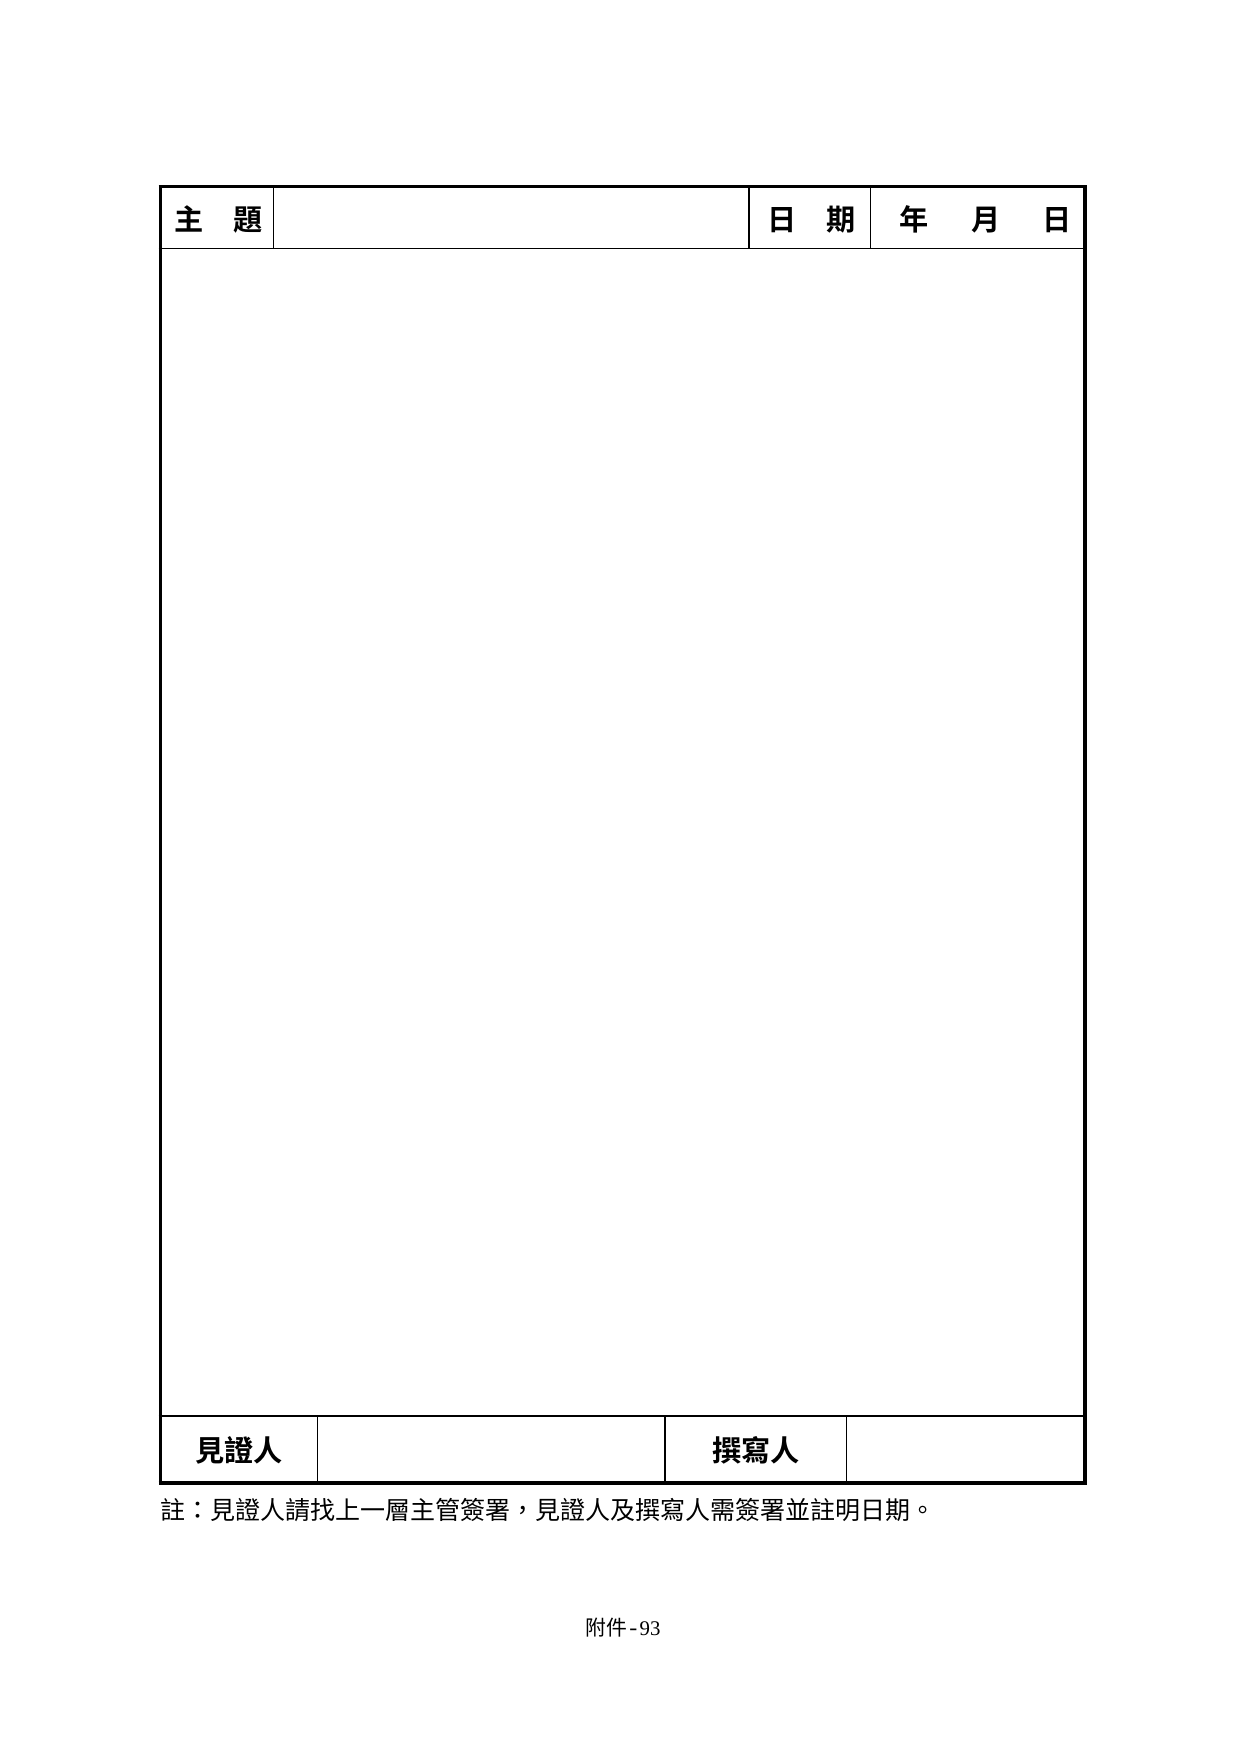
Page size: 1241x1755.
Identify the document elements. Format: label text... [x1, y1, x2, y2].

text 註：見證人請找上一層主管簽署，見證人及撰寫人需簽署並註明日期。 [160, 1491, 1085, 1527]
table_cell [847, 1417, 1083, 1481]
table_header 主 題 [162, 188, 273, 247]
table_cell 撰寫人 [666, 1417, 846, 1481]
table_header 年 月 日 [871, 188, 1083, 247]
table_cell [318, 1417, 664, 1481]
table_cell 見證人 [162, 1417, 317, 1481]
table_cell [162, 249, 1083, 1415]
table_header 日 期 [750, 188, 870, 247]
table_header [274, 188, 748, 247]
